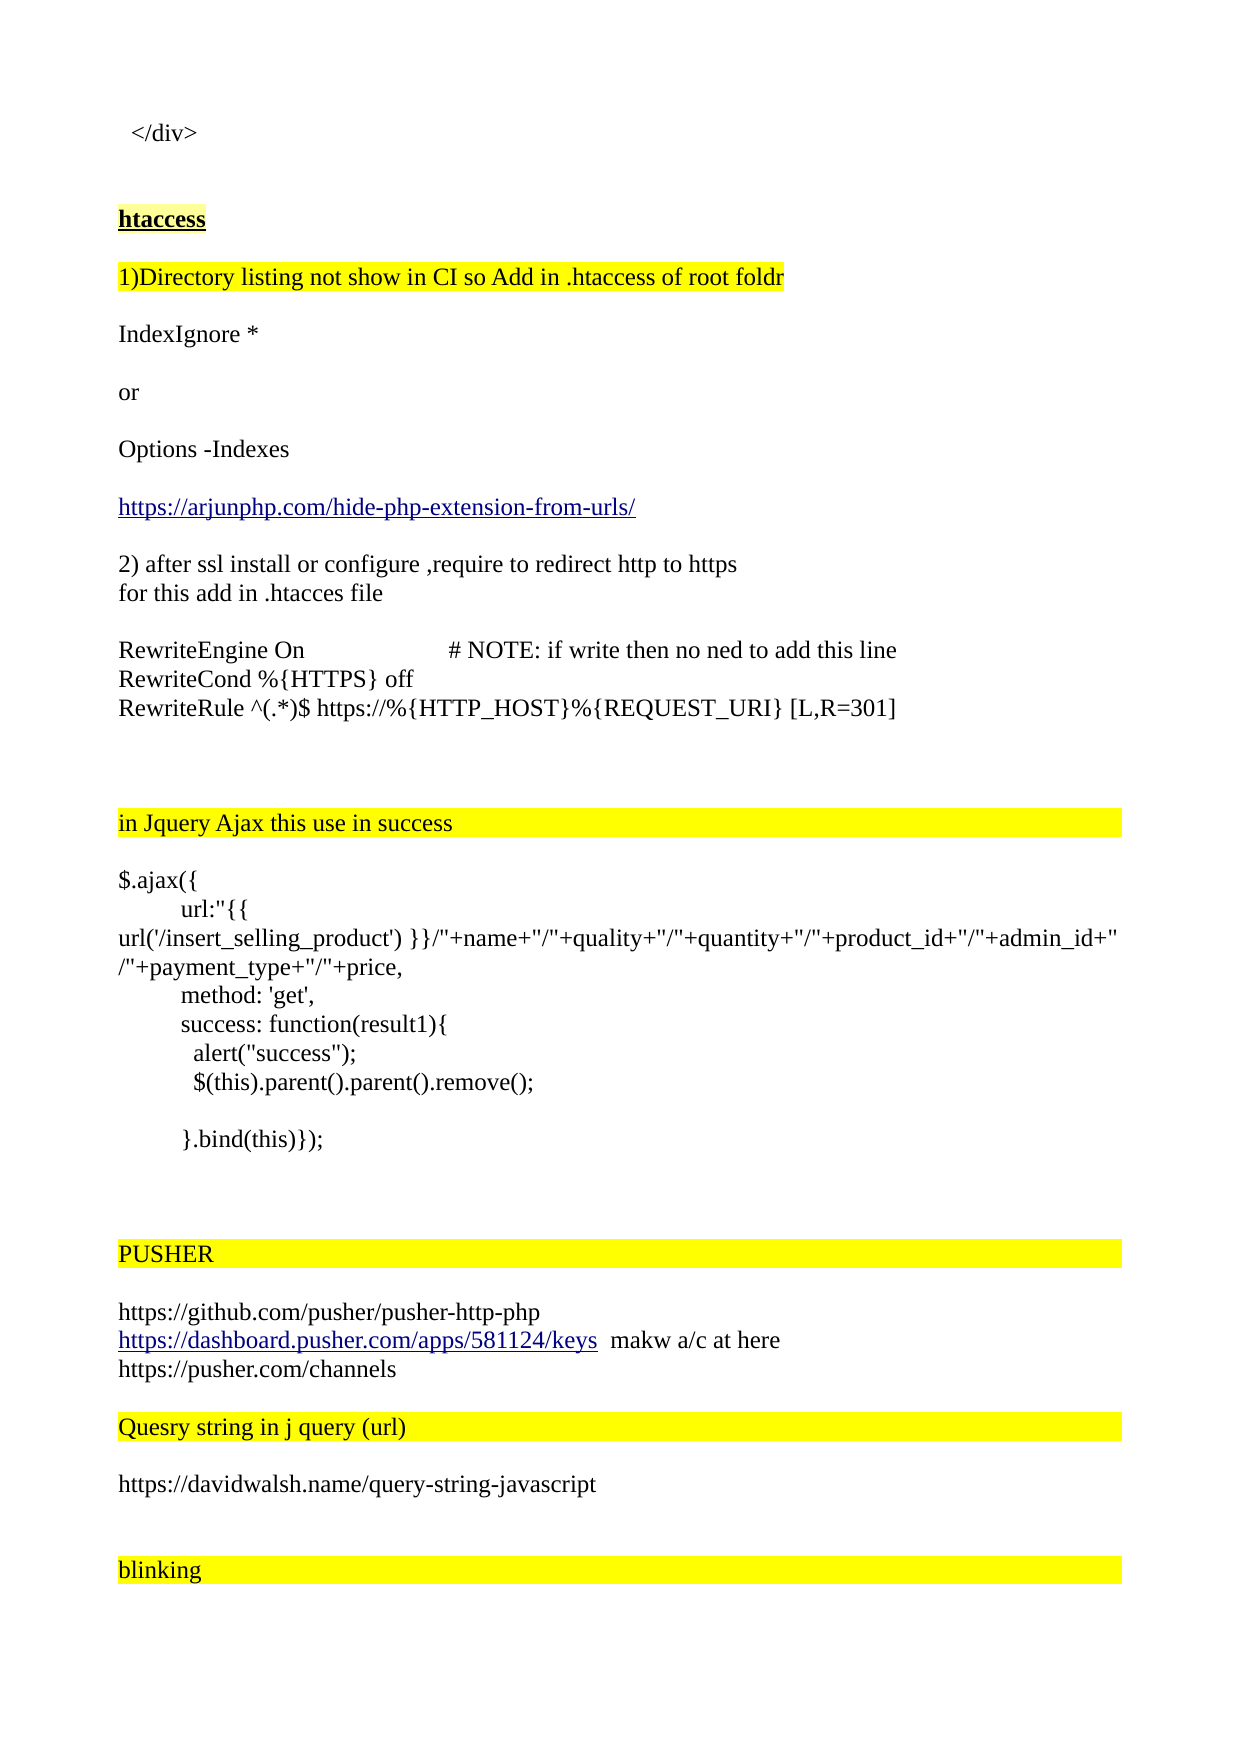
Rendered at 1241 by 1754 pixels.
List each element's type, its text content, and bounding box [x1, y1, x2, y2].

text IndexIgnore * [118, 319, 1122, 348]
text https://dashboard.pusher.com/apps/581124/keys makw a/c at here [118, 1326, 1122, 1354]
text 1)Directory listing not show in CI so Add in .htaccess of root foldr [118, 262, 1122, 291]
text $(this).parent().parent().remove(); [118, 1067, 1122, 1096]
text 2) after ssl install or configure ,require to redirect http to https for this add in .htacces file [118, 549, 1122, 607]
text PUSHER [118, 1239, 1122, 1268]
text RewriteRule ^(.*)$ https://%{HTTP_HOST}%{REQUEST_URI} [L,R=301] [118, 693, 1122, 722]
text in Jquery Ajax this use in success [118, 808, 1122, 837]
text alert("success"); [118, 1038, 1122, 1067]
text RewriteEngine On # NOTE: if write then no ned to add this line [118, 636, 1122, 664]
text or [118, 377, 1122, 406]
text url:"{{ url('/insert_selling_product') }}/"+name+"/"+quality+"/"+quantity+"/"+product_id+"/"+admin_id+"/"+payment_type+"/"+price, [118, 894, 1122, 981]
text success: function(result1){ [118, 1009, 1122, 1038]
text </div> [118, 118, 1122, 147]
text https://github.com/pusher/pusher-http-php [118, 1297, 1122, 1326]
text htaccess [118, 204, 1122, 233]
text https://davidwalsh.name/query-string-javascript [118, 1469, 1122, 1498]
text RewriteCond %{HTTPS} off [118, 664, 1122, 693]
text }.bind(this)}); [118, 1124, 1122, 1153]
text $.ajax({ [118, 866, 1122, 894]
text Options -Indexes [118, 434, 1122, 463]
text https://arjunphp.com/hide-php-extension-from-urls/ [118, 492, 1122, 521]
text Quesry string in j query (url) [118, 1412, 1122, 1441]
text blinking [118, 1556, 1122, 1584]
text https://pusher.com/channels [118, 1354, 1122, 1383]
text method: 'get', [118, 981, 1122, 1009]
